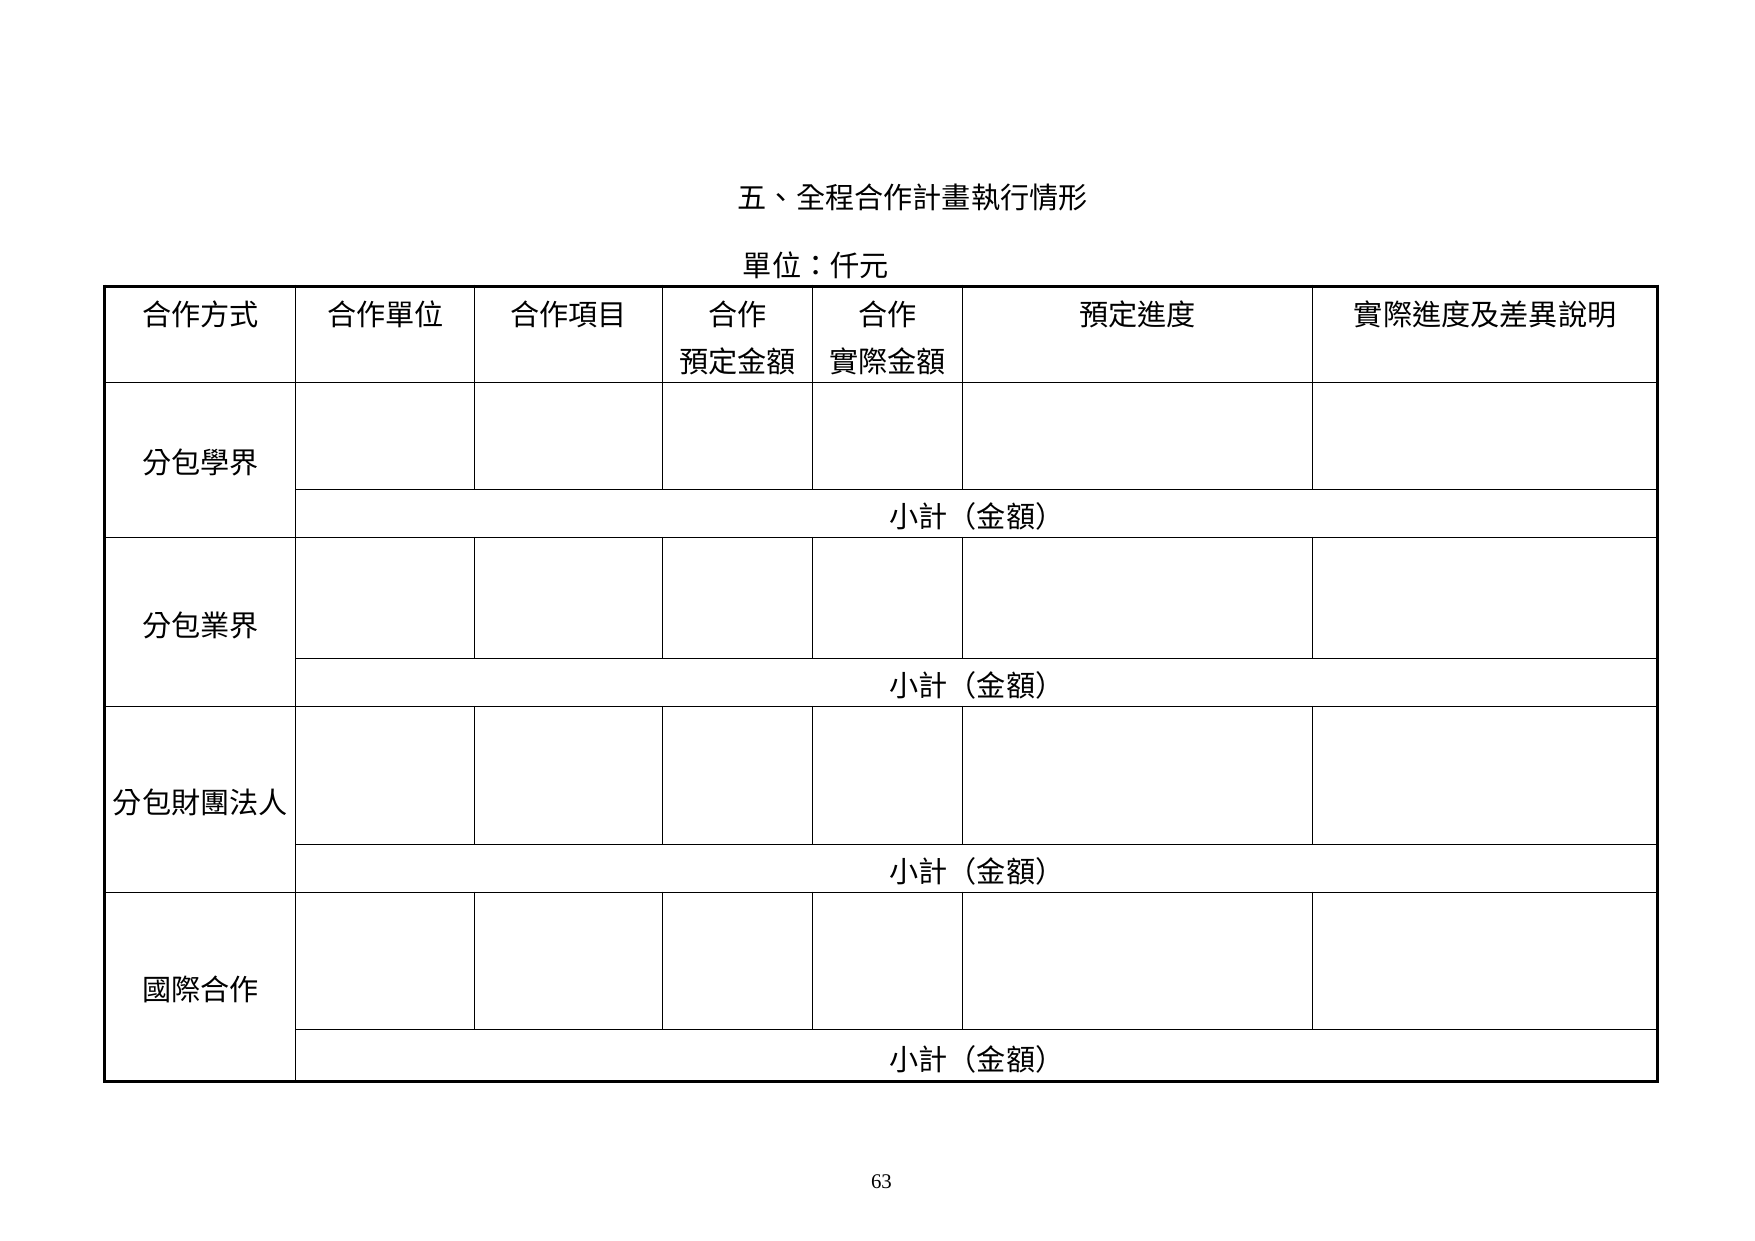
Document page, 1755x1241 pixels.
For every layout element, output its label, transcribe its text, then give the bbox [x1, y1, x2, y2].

table_cell [963, 383, 1312, 488]
table_cell 國際合作 [106, 893, 295, 1079]
table_cell 小計（金額） [296, 845, 1656, 892]
table_cell [1313, 383, 1656, 488]
table_cell [663, 893, 812, 1029]
table_header 實際進度及差異說明 [1313, 288, 1656, 382]
table_header 合作項目 [475, 288, 662, 382]
table_cell [813, 707, 962, 843]
table_cell [475, 893, 662, 1029]
table_cell [963, 893, 1312, 1029]
table_cell 分包業界 [106, 538, 295, 706]
table_cell 小計（金額） [296, 659, 1656, 706]
table_cell [475, 383, 662, 488]
table_cell 分包財團法人 [106, 707, 295, 892]
table_cell [1313, 538, 1656, 658]
table_header 預定進度 [963, 288, 1312, 382]
table_cell [296, 538, 474, 658]
table_cell [663, 538, 812, 658]
table_cell 小計（金額） [296, 1030, 1656, 1079]
table_header 合作方式 [106, 288, 295, 382]
table_cell [663, 383, 812, 488]
table_cell [813, 893, 962, 1029]
table_cell [475, 707, 662, 843]
table_cell [1313, 707, 1656, 843]
table_cell [296, 383, 474, 488]
table_cell [813, 538, 962, 658]
text 五、全程合作計畫執行情形 [100, 175, 1662, 217]
text 單位：仟元 [100, 242, 1661, 284]
table_cell 分包學界 [106, 383, 295, 537]
table_header 合作 實際金額 [813, 288, 962, 382]
table_header 合作單位 [296, 288, 474, 382]
table_cell [296, 893, 474, 1029]
table_cell [813, 383, 962, 488]
table_header 合作 預定金額 [663, 288, 812, 382]
table_cell [663, 707, 812, 843]
table_cell [296, 707, 474, 843]
table_cell [963, 707, 1312, 843]
table_cell [1313, 893, 1656, 1029]
table_cell [475, 538, 662, 658]
table_cell [963, 538, 1312, 658]
table_cell 小計（金額） [296, 490, 1656, 537]
